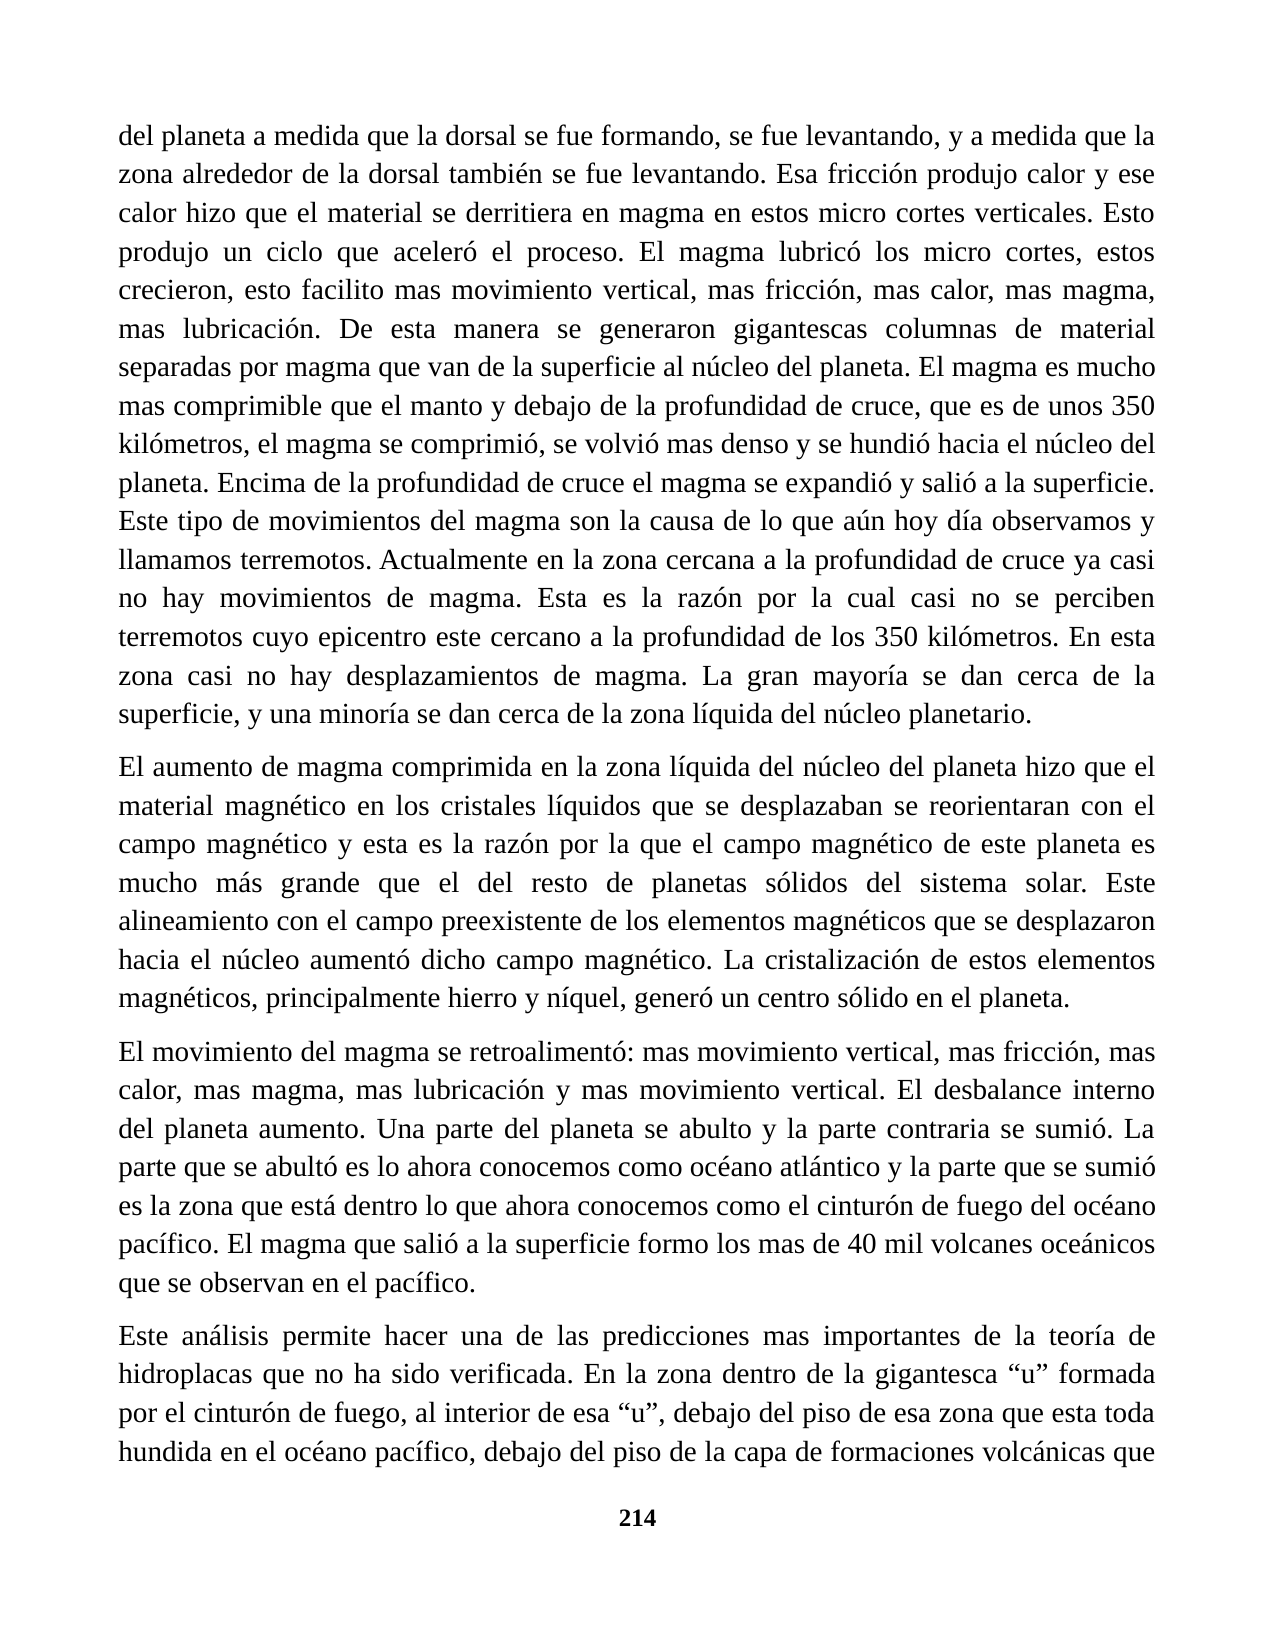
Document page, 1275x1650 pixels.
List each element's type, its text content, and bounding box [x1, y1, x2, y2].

text El aumento de magma comprimida en la zona líquida del núcleo del planeta hizo que el material magnético en los cristales líquidos que se desplazaban se reorientaran con el campo magnético y esta es la razón por la que el campo magnético de este planeta es mucho más grande que el del resto de planetas sólidos del sistema solar. Este alineamiento con el campo preexistente de los elementos magnéticos que se desplazaron hacia el núcleo aumentó dicho campo magnético. La cristalización de estos elementos magnéticos, principalmente hierro y níquel, generó un centro sólido en el planeta. [118, 749, 1157, 1014]
text Este análisis permite hacer una de las predicciones mas importantes de la teoría de hidroplacas que no ha sido verificada. En la zona dentro de la gigantesca “u” formada por el cinturón de fuego, al interior de esa “u”, debajo del piso de esa zona que esta toda hundida en el océano pacífico, debajo del piso de la capa de formaciones volcánicas que [118, 1318, 1157, 1467]
text El movimiento del magma se retroalimentó: mas movimiento vertical, mas fricción, mas calor, mas magma, mas lubricación y mas movimiento vertical. El desbalance interno del planeta aumento. Una parte del planeta se abulto y la parte contraria se sumió. La parte que se abultó es lo ahora conocemos como océano atlántico y la parte que se sumió es la zona que está dentro lo que ahora conocemos como el cinturón de fuego del océano pacífico. El magma que salió a la superficie formo los mas de 40 mil volcanes oceánicos que se observan en el pacífico. [118, 1034, 1157, 1298]
text del planeta a medida que la dorsal se fue formando, se fue levantando, y a medida que la zona alrededor de la dorsal también se fue levantando. Esa fricción produjo calor y ese calor hizo que el material se derritiera en magma en estos micro cortes verticales. Esto produjo un ciclo que aceleró el proceso. El magma lubricó los micro cortes, estos crecieron, esto facilito mas movimiento vertical, mas fricción, mas calor, mas magma, mas lubricación. De esta manera se generaron gigantescas columnas de material separadas por magma que van de la superficie al núcleo del planeta. El magma es mucho mas comprimible que el manto y debajo de la profundidad de cruce, que es de unos 350 kilómetros, el magma se comprimió, se volvió mas denso y se hundió hacia el núcleo del planeta. Encima de la profundidad de cruce el magma se expandió y salió a la superficie. Este tipo de movimientos del magma son la causa de lo que aún hoy día observamos y llamamos terremotos. Actualmente en la zona cercana a la profundidad de cruce ya casi no hay movimientos de magma. Esta es la razón por la cual casi no se perciben terremotos cuyo epicentro este cercano a la profundidad de los 350 kilómetros. En esta zona casi no hay desplazamientos de magma. La gran mayoría se dan cerca de la superficie, y una minoría se dan cerca de la zona líquida del núcleo planetario. [118, 118, 1157, 730]
